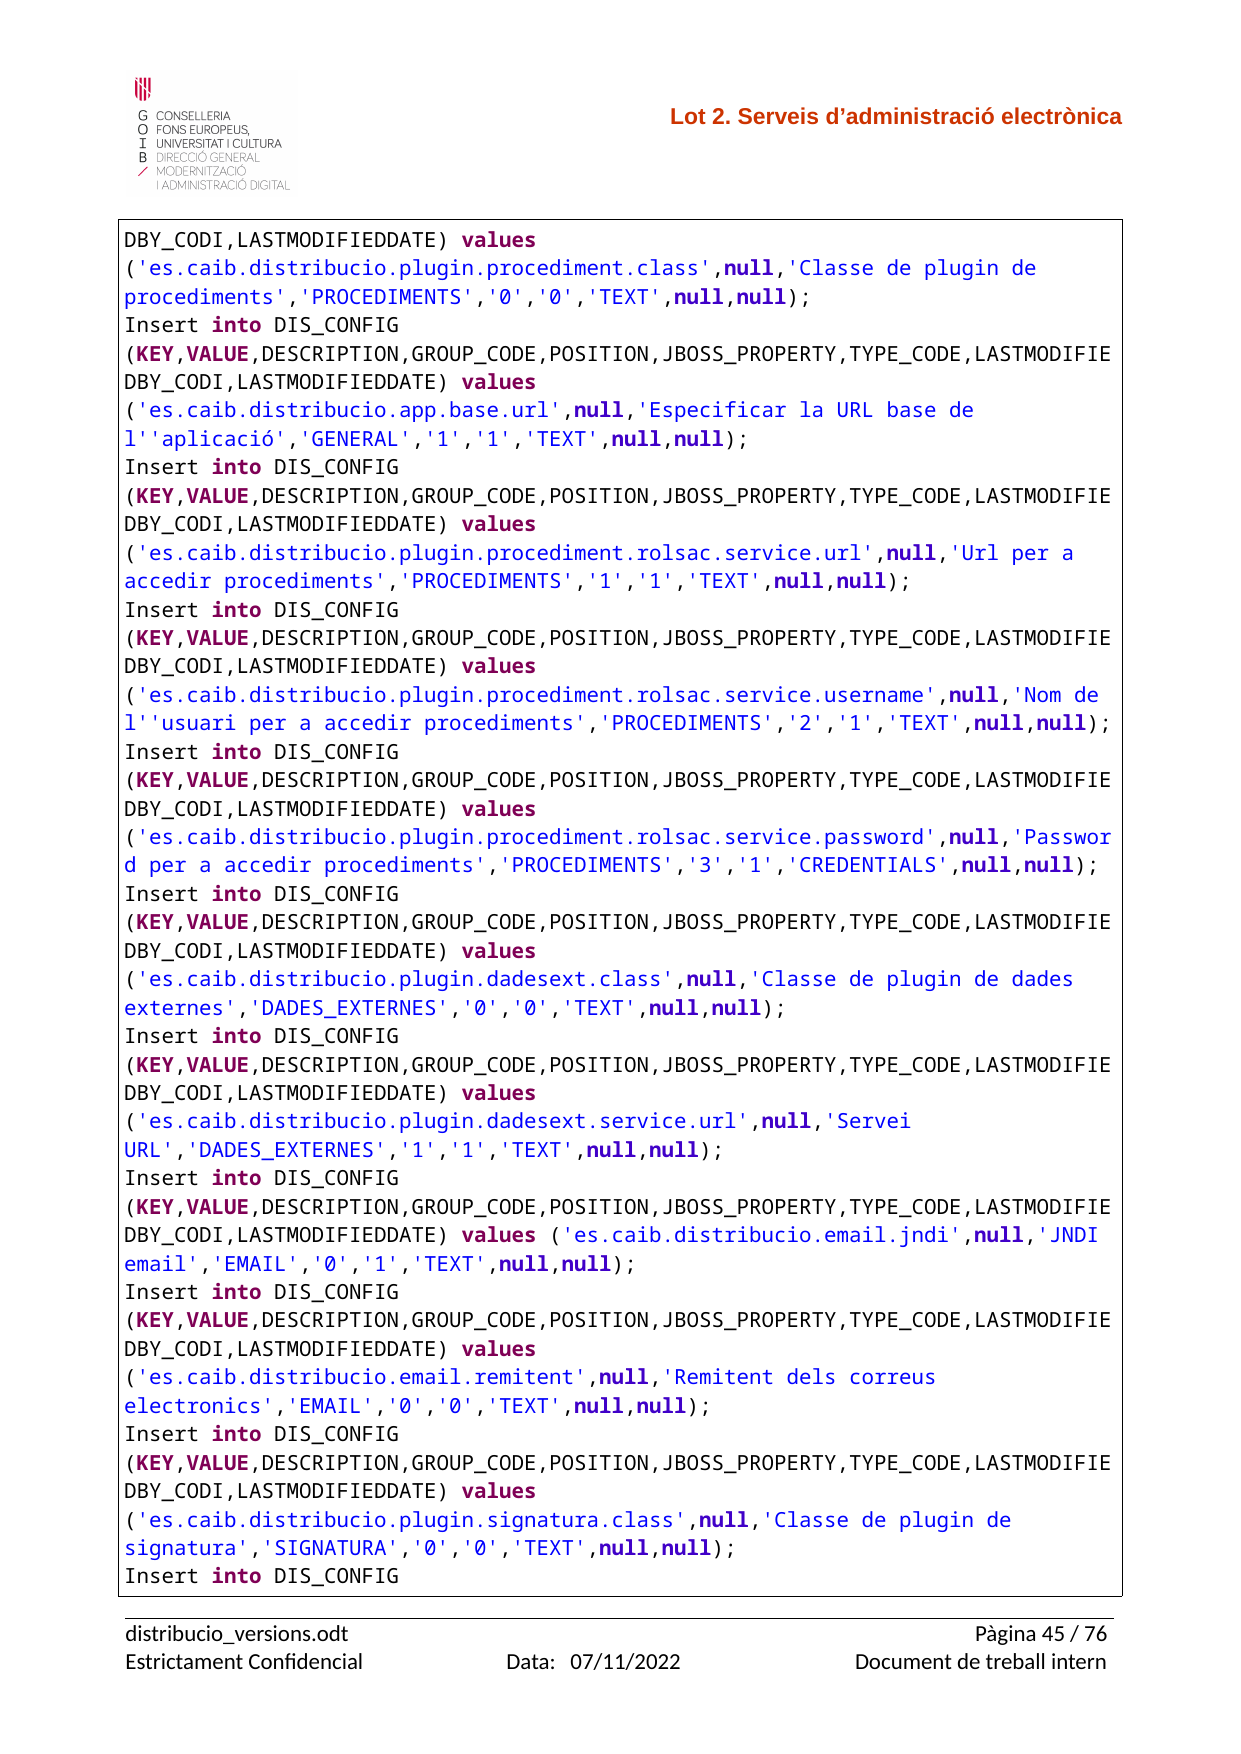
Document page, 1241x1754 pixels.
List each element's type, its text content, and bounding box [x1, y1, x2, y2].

table_header DBY_CODI,LASTMODIFIEDDATE) values ('es.caib.distribucio.plugin.procediment.class',null,'Classe de plugin de procediments','PROCEDIMENTS','0','0','TEXT',null,null); Insert into DIS_CONFIG (KEY,VALUE,DESCRIPTION,GROUP_CODE,POSITION,JBOSS_PROPERTY,TYPE_CODE,LASTMODIFIEDBY_CODI,LASTMODIFIEDDATE) values ('es.caib.distribucio.app.base.url',null,'Especificar la URL base de l''aplicació','GENERAL','1','1','TEXT',null,null); Insert into DIS_CONFIG (KEY,VALUE,DESCRIPTION,GROUP_CODE,POSITION,JBOSS_PROPERTY,TYPE_CODE,LASTMODIFIEDBY_CODI,LASTMODIFIEDDATE) values ('es.caib.distribucio.plugin.procediment.rolsac.service.url',null,'Url per a accedir procediments','PROCEDIMENTS','1','1','TEXT',null,null); Insert into DIS_CONFIG (KEY,VALUE,DESCRIPTION,GROUP_CODE,POSITION,JBOSS_PROPERTY,TYPE_CODE,LASTMODIFIEDBY_CODI,LASTMODIFIEDDATE) values ('es.caib.distribucio.plugin.procediment.rolsac.service.username',null,'Nom de l''usuari per a accedir procediments','PROCEDIMENTS','2','1','TEXT',null,null); Insert into DIS_CONFIG (KEY,VALUE,DESCRIPTION,GROUP_CODE,POSITION,JBOSS_PROPERTY,TYPE_CODE,LASTMODIFIEDBY_CODI,LASTMODIFIEDDATE) values ('es.caib.distribucio.plugin.procediment.rolsac.service.password',null,'Password per a accedir procediments','PROCEDIMENTS','3','1','CREDENTIALS',null,null); Insert into DIS_CONFIG (KEY,VALUE,DESCRIPTION,GROUP_CODE,POSITION,JBOSS_PROPERTY,TYPE_CODE,LASTMODIFIEDBY_CODI,LASTMODIFIEDDATE) values ('es.caib.distribucio.plugin.dadesext.class',null,'Classe de plugin de dades externes','DADES_EXTERNES','0','0','TEXT',null,null); Insert into DIS_CONFIG (KEY,VALUE,DESCRIPTION,GROUP_CODE,POSITION,JBOSS_PROPERTY,TYPE_CODE,LASTMODIFIEDBY_CODI,LASTMODIFIEDDATE) values ('es.caib.distribucio.plugin.dadesext.service.url',null,'Servei URL','DADES_EXTERNES','1','1','TEXT',null,null); Insert into DIS_CONFIG (KEY,VALUE,DESCRIPTION,GROUP_CODE,POSITION,JBOSS_PROPERTY,TYPE_CODE,LASTMODIFIEDBY_CODI,LASTMODIFIEDDATE) values ('es.caib.distribucio.email.jndi',null,'JNDI email','EMAIL','0','1','TEXT',null,null); Insert into DIS_CONFIG (KEY,VALUE,DESCRIPTION,GROUP_CODE,POSITION,JBOSS_PROPERTY,TYPE_CODE,LASTMODIFIEDBY_CODI,LASTMODIFIEDDATE) values ('es.caib.distribucio.email.remitent',null,'Remitent dels correus electronics','EMAIL','0','0','TEXT',null,null); Insert into DIS_CONFIG (KEY,VALUE,DESCRIPTION,GROUP_CODE,POSITION,JBOSS_PROPERTY,TYPE_CODE,LASTMODIFIEDBY_CODI,LASTMODIFIEDDATE) values ('es.caib.distribucio.plugin.signatura.class',null,'Classe de plugin de signatura','SIGNATURA','0','0','TEXT',null,null); Insert into DIS_CONFIG [119, 220, 1122, 1596]
picture [126, 70, 299, 197]
